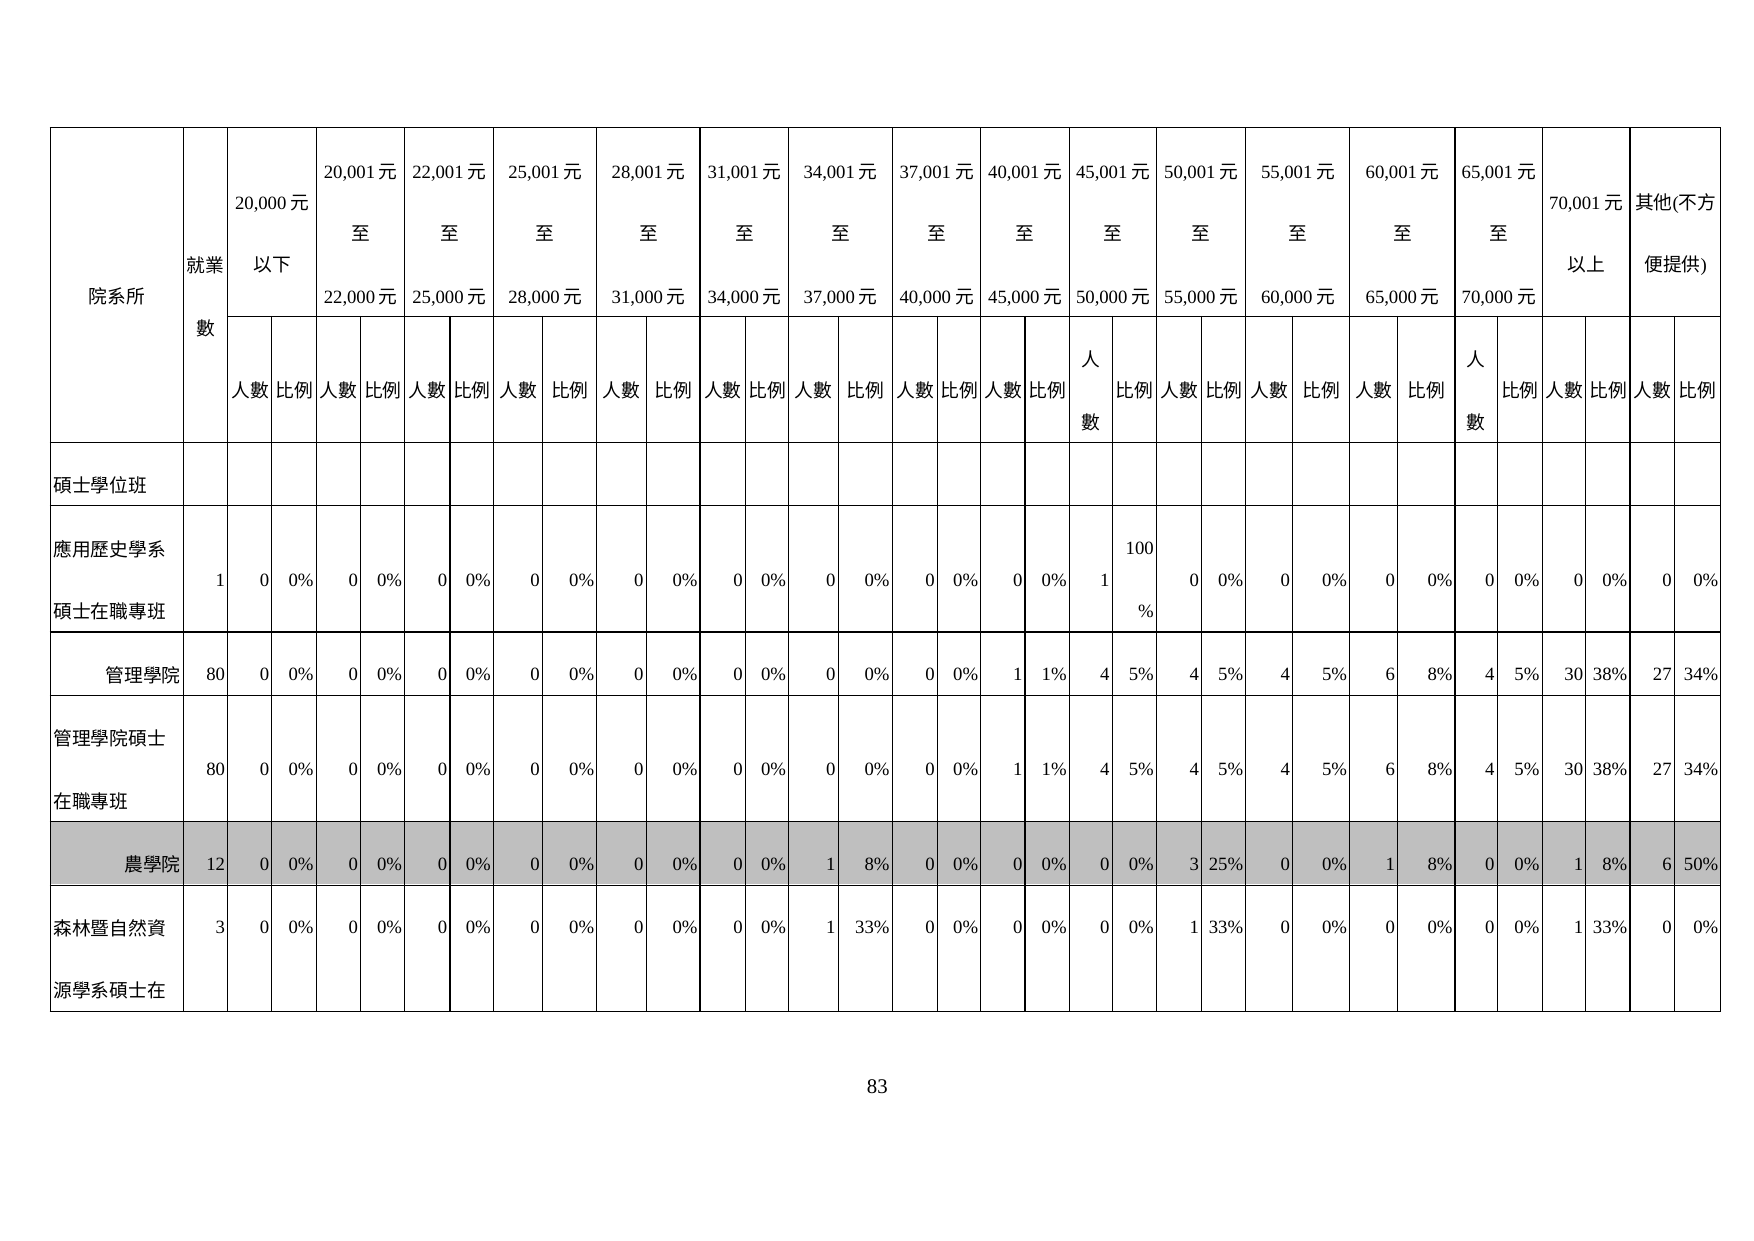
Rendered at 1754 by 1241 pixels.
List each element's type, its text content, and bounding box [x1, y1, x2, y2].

table_cell 1 [789, 886, 838, 1011]
table_cell 0% [746, 633, 788, 695]
table_cell 4 [1246, 696, 1292, 821]
table_cell 人數 [494, 317, 542, 442]
table_cell 0 [1456, 506, 1497, 631]
table_cell 0% [272, 886, 316, 1011]
table_cell [1586, 443, 1629, 505]
table_cell 5% [1202, 633, 1245, 695]
table_cell [451, 443, 493, 505]
table_header 50,001元 至 55,000元 [1157, 128, 1245, 316]
table_cell 比例 [938, 317, 980, 442]
table_cell 33% [1586, 886, 1629, 1011]
table_cell 3 [1157, 822, 1201, 884]
table_cell 1 [789, 822, 838, 884]
table_cell 0% [361, 696, 404, 821]
table_cell 0 [701, 822, 745, 884]
table_cell 1 [1543, 886, 1585, 1011]
table_cell 4 [1456, 696, 1497, 821]
table_cell 0% [938, 886, 980, 1011]
table_cell 34% [1675, 696, 1720, 821]
table_cell 0 [405, 506, 449, 631]
table_cell 8% [1398, 822, 1454, 884]
table_cell 0% [272, 822, 316, 884]
table_cell 比例 [272, 317, 316, 442]
table_cell 34% [1675, 633, 1720, 695]
table_cell 0 [597, 506, 646, 631]
table_cell 比例 [746, 317, 788, 442]
table_cell 0% [543, 506, 596, 631]
table_cell 0% [272, 506, 316, 631]
table_cell 0 [789, 633, 838, 695]
table_cell 1 [981, 633, 1024, 695]
table_cell 0 [701, 633, 745, 695]
table_cell 0 [405, 886, 449, 1011]
table_cell 0% [543, 696, 596, 821]
table_cell 6 [1631, 822, 1674, 884]
table_cell 管理學院 [51, 633, 183, 695]
table_cell 0 [405, 696, 449, 821]
table_cell 27 [1631, 633, 1674, 695]
table_cell [1350, 443, 1397, 505]
table_cell 0 [893, 506, 937, 631]
table_cell 8% [1398, 633, 1454, 695]
table_cell [981, 443, 1024, 505]
table_cell 森林暨自然資源學系碩士在 [51, 886, 183, 1011]
table_header 其他(不方便提供) [1631, 128, 1720, 316]
table_cell 0 [1246, 506, 1292, 631]
table_cell 比例 [1498, 317, 1542, 442]
table_cell 5% [1202, 696, 1245, 821]
table_cell 0% [361, 886, 404, 1011]
table_cell 38% [1586, 696, 1629, 821]
table_cell 0 [1246, 886, 1292, 1011]
table_header 45,001元 至 50,000元 [1070, 128, 1156, 316]
table_cell 0 [228, 822, 271, 884]
table_cell 50% [1675, 822, 1720, 884]
table_cell 0 [494, 506, 542, 631]
table_cell 比例 [1293, 317, 1349, 442]
table_cell 0% [746, 696, 788, 821]
table_cell [893, 443, 937, 505]
table_cell 0% [1675, 886, 1720, 1011]
table_cell 比例 [451, 317, 493, 442]
table_cell 33% [839, 886, 892, 1011]
table_cell 0 [228, 506, 271, 631]
table_cell 30 [1543, 633, 1585, 695]
table_cell 農學院 [51, 822, 183, 884]
table_cell 0% [647, 506, 699, 631]
table_cell 5% [1113, 696, 1156, 821]
table_cell 0% [1586, 506, 1629, 631]
table_cell 比例 [1026, 317, 1069, 442]
table_cell 人數 [1070, 317, 1112, 442]
table_cell 0% [1113, 822, 1156, 884]
table_header 60,001元 至 65,000元 [1350, 128, 1454, 316]
table_cell 0 [893, 886, 937, 1011]
table_cell 0 [789, 506, 838, 631]
table_cell [789, 443, 838, 505]
table_cell 4 [1157, 633, 1201, 695]
table_cell 6 [1350, 696, 1397, 821]
table_cell 0 [1157, 506, 1201, 631]
table_cell [839, 443, 892, 505]
table_cell 0% [1398, 506, 1454, 631]
table_cell 0% [1498, 822, 1542, 884]
table_cell 比例 [543, 317, 596, 442]
table_cell 0 [317, 633, 360, 695]
table_header 25,001元 至 28,000元 [494, 128, 596, 316]
table_cell 0% [647, 633, 699, 695]
table_cell 0 [317, 886, 360, 1011]
table_cell 0 [1456, 886, 1497, 1011]
table_cell 8% [1586, 822, 1629, 884]
table_cell 0% [1202, 506, 1245, 631]
table_cell 0 [1070, 822, 1112, 884]
table_cell 0 [893, 633, 937, 695]
table_cell [543, 443, 596, 505]
table_cell 25% [1202, 822, 1245, 884]
table_cell [647, 443, 699, 505]
table_cell 0% [746, 506, 788, 631]
table_cell [272, 443, 316, 505]
table_header 34,001元 至 37,000元 [789, 128, 892, 316]
table_cell 0% [272, 633, 316, 695]
table_cell 0% [746, 822, 788, 884]
table_cell 0% [1113, 886, 1156, 1011]
table_cell 0% [647, 822, 699, 884]
table_cell 0 [1631, 886, 1674, 1011]
table_cell 4 [1070, 696, 1112, 821]
table_header 院系所 [51, 128, 183, 442]
table_header 40,001元至 45,000元 [981, 128, 1069, 316]
table_cell 人數 [893, 317, 937, 442]
table_cell 0 [405, 633, 449, 695]
table_cell 人數 [405, 317, 449, 442]
table_cell 0% [647, 886, 699, 1011]
table_cell 5% [1293, 696, 1349, 821]
table_cell 1 [981, 696, 1024, 821]
table_cell 人數 [1246, 317, 1292, 442]
table_cell 1 [1350, 822, 1397, 884]
table_cell 0 [701, 696, 745, 821]
table_cell [494, 443, 542, 505]
table_cell 5% [1113, 633, 1156, 695]
table_cell 5% [1498, 633, 1542, 695]
table_header 28,001元 至 31,000元 [597, 128, 699, 316]
table_cell 0% [938, 506, 980, 631]
table_cell 比例 [839, 317, 892, 442]
table_cell [184, 443, 227, 505]
table_cell [405, 443, 449, 505]
table_cell 0% [451, 822, 493, 884]
table_cell 0% [272, 696, 316, 821]
table_cell [361, 443, 404, 505]
table_cell 0% [1293, 506, 1349, 631]
table_cell 人數 [1631, 317, 1674, 442]
table_cell 比例 [647, 317, 699, 442]
table_cell 0 [789, 696, 838, 821]
table_cell [228, 443, 271, 505]
table_cell 0% [361, 633, 404, 695]
table_cell 1 [184, 506, 227, 631]
table_header 65,001元至 70,000元 [1456, 128, 1542, 316]
table_cell 4 [1456, 633, 1497, 695]
table_cell 0 [1350, 506, 1397, 631]
table_cell 100% [1113, 506, 1156, 631]
table_cell 0% [451, 696, 493, 821]
table_cell 0% [543, 886, 596, 1011]
table_cell [1202, 443, 1245, 505]
table_header 22,001元 至 25,000元 [405, 128, 493, 316]
table_cell 3 [184, 886, 227, 1011]
table_cell [938, 443, 980, 505]
table_header 就業數 [184, 128, 227, 442]
table_cell 0% [839, 633, 892, 695]
table_cell [1675, 443, 1720, 505]
table_cell 人數 [789, 317, 838, 442]
table_cell [746, 443, 788, 505]
table_cell 30 [1543, 696, 1585, 821]
table_cell 0 [317, 506, 360, 631]
table_cell 4 [1070, 633, 1112, 695]
table_cell 4 [1157, 696, 1201, 821]
table_cell 人數 [701, 317, 745, 442]
table_cell [1070, 443, 1112, 505]
table_cell 0% [1293, 886, 1349, 1011]
table_cell 0 [494, 696, 542, 821]
table_cell 0 [597, 822, 646, 884]
table_cell 人數 [1456, 317, 1497, 442]
table_cell 1% [1026, 633, 1069, 695]
table_cell 應用歷史學系碩士在職專班 [51, 506, 183, 631]
table_cell [1498, 443, 1542, 505]
table_cell 0 [981, 886, 1024, 1011]
table_cell 比例 [361, 317, 404, 442]
table_header 70,001元以上 [1543, 128, 1629, 316]
table_cell 0 [228, 633, 271, 695]
table_cell [1157, 443, 1201, 505]
table_cell 人數 [317, 317, 360, 442]
table_cell 0% [543, 822, 596, 884]
table_cell 5% [1498, 696, 1542, 821]
table_cell 0 [228, 886, 271, 1011]
table_header 20,000元以下 [228, 128, 316, 316]
table_cell 人數 [1350, 317, 1397, 442]
table_cell 0 [1350, 886, 1397, 1011]
table_cell [317, 443, 360, 505]
table_cell 0 [701, 886, 745, 1011]
table_cell 0 [1543, 506, 1585, 631]
table_cell 38% [1586, 633, 1629, 695]
table_cell 27 [1631, 696, 1674, 821]
table_cell 0 [494, 633, 542, 695]
table_cell [1543, 443, 1585, 505]
table_cell 1 [1070, 506, 1112, 631]
table_cell 4 [1246, 633, 1292, 695]
table_cell 0% [647, 696, 699, 821]
table_cell 0% [1498, 886, 1542, 1011]
table_cell 0 [228, 696, 271, 821]
table_cell 0% [839, 506, 892, 631]
table_cell 0% [1675, 506, 1720, 631]
table_cell 0 [317, 696, 360, 821]
table_cell 比例 [1586, 317, 1629, 442]
table_cell [597, 443, 646, 505]
table_cell 0 [494, 822, 542, 884]
table_cell 人數 [228, 317, 271, 442]
table_cell 0% [1026, 886, 1069, 1011]
table_cell 0% [1293, 822, 1349, 884]
table_cell 0 [1456, 822, 1497, 884]
table_cell 0 [893, 822, 937, 884]
table_cell 管理學院碩士在職專班 [51, 696, 183, 821]
table_cell 0 [981, 506, 1024, 631]
table_cell 12 [184, 822, 227, 884]
table_cell 0% [1398, 886, 1454, 1011]
table_cell 比例 [1398, 317, 1454, 442]
table_cell 0% [451, 886, 493, 1011]
table_cell 碩士學位班 [51, 443, 183, 505]
table_cell 0% [361, 506, 404, 631]
table_cell 人數 [981, 317, 1024, 442]
table_cell 0% [543, 633, 596, 695]
table_cell 1 [1157, 886, 1201, 1011]
table_cell 1% [1026, 696, 1069, 821]
table_cell [1456, 443, 1497, 505]
table_header 31,001元 至 34,000元 [701, 128, 788, 316]
table_cell [1398, 443, 1454, 505]
table_cell 0 [981, 822, 1024, 884]
table_cell 1 [1543, 822, 1585, 884]
table_cell [1026, 443, 1069, 505]
table_cell 0 [701, 506, 745, 631]
table_cell 人數 [1157, 317, 1201, 442]
table_cell [1293, 443, 1349, 505]
table_cell 0 [597, 886, 646, 1011]
table_cell 0 [893, 696, 937, 821]
table_cell 0 [494, 886, 542, 1011]
table_cell 0% [451, 633, 493, 695]
table_cell 6 [1350, 633, 1397, 695]
table_cell 0 [1631, 506, 1674, 631]
table_cell 0% [938, 822, 980, 884]
table_header 55,001元 至 60,000元 [1246, 128, 1349, 316]
table_cell 0% [451, 506, 493, 631]
table_cell [701, 443, 745, 505]
table_cell 0 [1246, 822, 1292, 884]
table_cell 比例 [1202, 317, 1245, 442]
table_cell [1631, 443, 1674, 505]
table_cell 5% [1293, 633, 1349, 695]
table_cell 0 [1070, 886, 1112, 1011]
table_cell 0% [361, 822, 404, 884]
table_cell 0% [839, 696, 892, 821]
table_cell 0 [597, 696, 646, 821]
table_cell 0% [1498, 506, 1542, 631]
table_cell 0% [938, 633, 980, 695]
table_cell 8% [1398, 696, 1454, 821]
table_cell 0 [405, 822, 449, 884]
table_cell [1246, 443, 1292, 505]
table_cell 33% [1202, 886, 1245, 1011]
table_cell 比例 [1113, 317, 1156, 442]
table_cell 8% [839, 822, 892, 884]
table_cell [1113, 443, 1156, 505]
table_cell 0% [746, 886, 788, 1011]
table_cell 0% [938, 696, 980, 821]
table_cell 人數 [597, 317, 646, 442]
table_header 37,001元至 40,000元 [893, 128, 980, 316]
table_cell 0 [317, 822, 360, 884]
table_cell 0% [1026, 822, 1069, 884]
table_cell 人數 [1543, 317, 1585, 442]
table_cell 0 [597, 633, 646, 695]
table_cell 比例 [1675, 317, 1720, 442]
table_cell 80 [184, 696, 227, 821]
table_cell 0% [1026, 506, 1069, 631]
table_header 20,001元至 22,000元 [317, 128, 404, 316]
table_cell 80 [184, 633, 227, 695]
